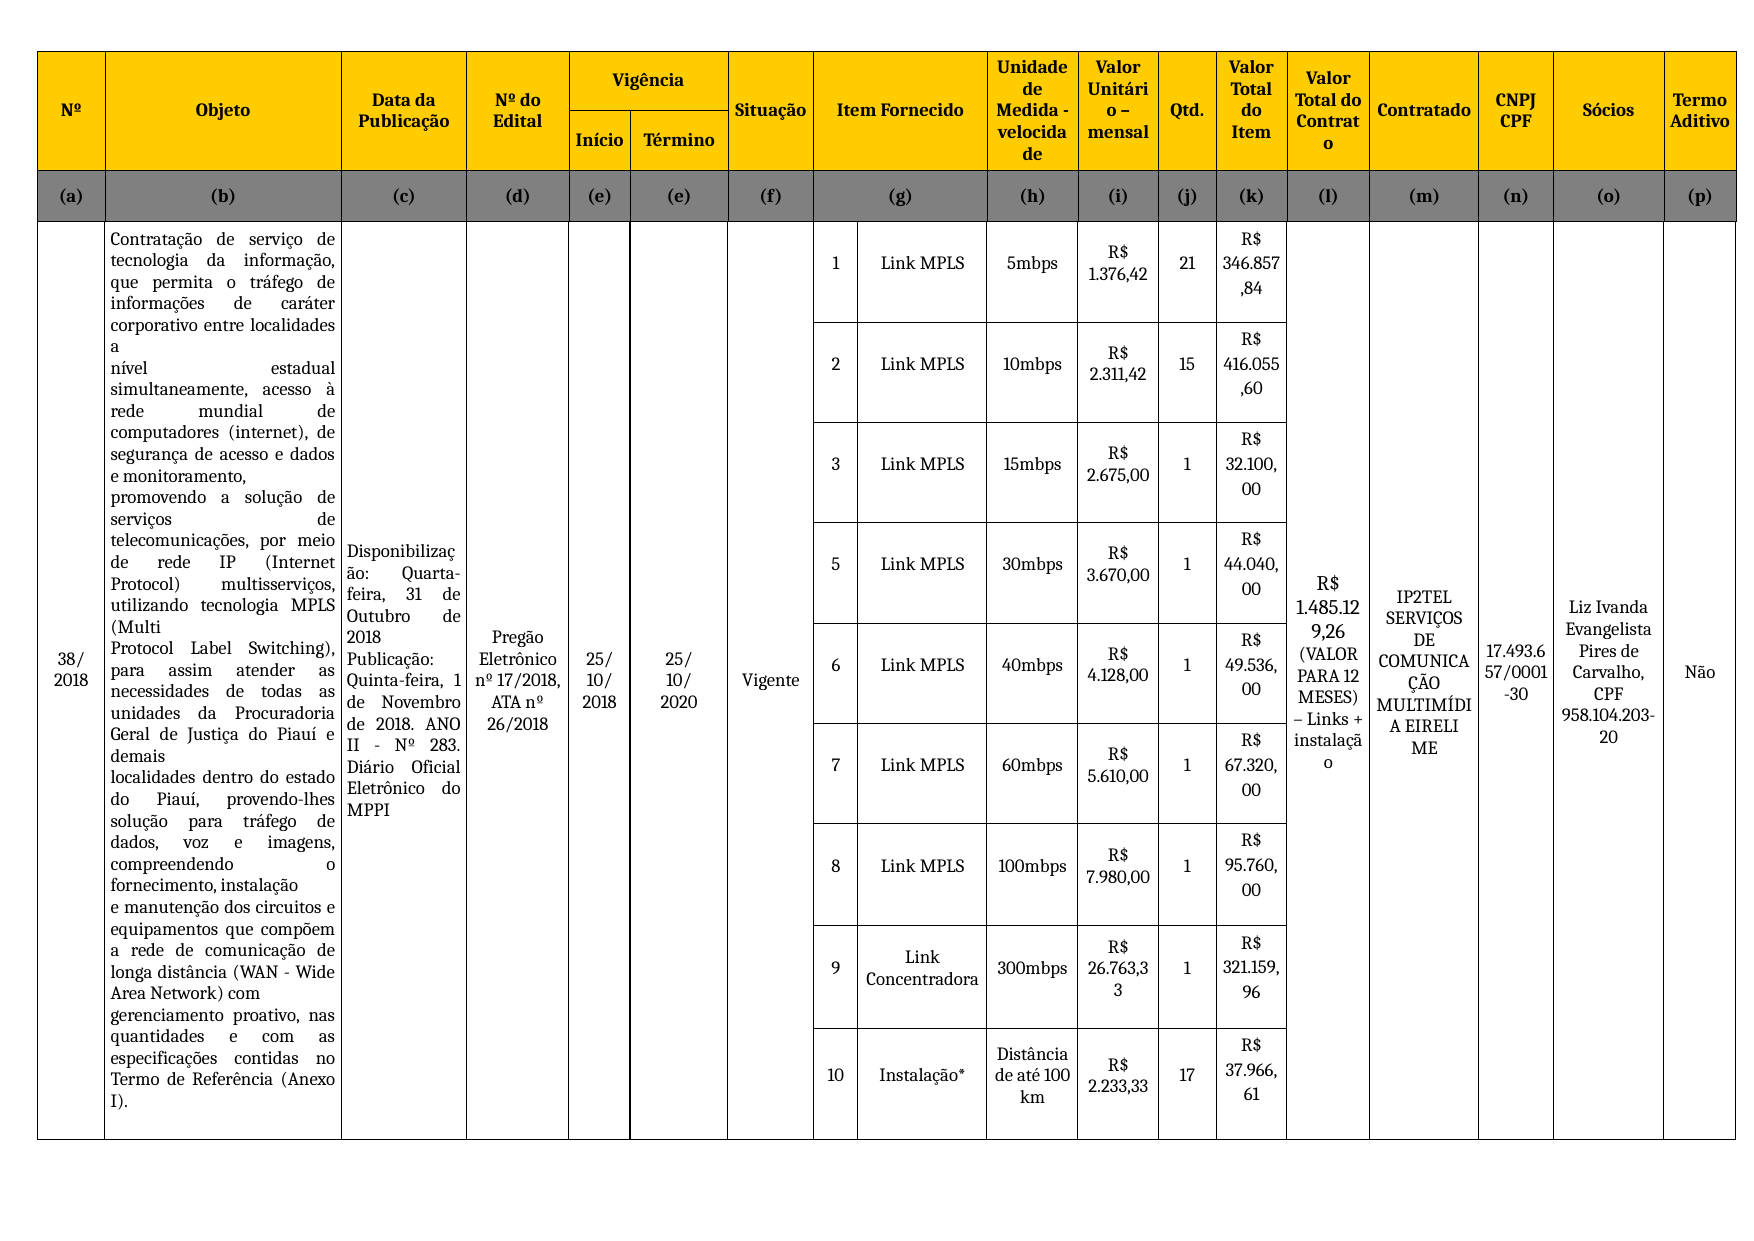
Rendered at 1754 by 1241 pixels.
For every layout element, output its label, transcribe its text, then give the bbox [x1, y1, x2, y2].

table_cell 60mbps [987, 724, 1077, 823]
table_cell 6 [814, 624, 857, 723]
table_cell R$ 5.610,00 [1078, 724, 1158, 823]
table_cell R$ 2.311,42 [1078, 323, 1158, 422]
table_cell Link MPLS [858, 624, 986, 723]
table_cell 30mbps [987, 523, 1077, 622]
table_cell (e) [631, 171, 728, 221]
table_header Contratado [1370, 52, 1478, 170]
table_cell Término [631, 111, 728, 170]
table_cell R$ 95.760,00 [1217, 824, 1286, 925]
table_cell 1 [1159, 523, 1216, 622]
table_cell R$ 26.763,33 [1078, 926, 1158, 1028]
table_cell (j) [1159, 171, 1216, 221]
table_cell 8 [814, 824, 857, 925]
table_cell R$ 4.128,00 [1078, 624, 1158, 723]
table_cell Início [570, 111, 630, 170]
table_cell 100mbps [987, 824, 1077, 925]
table_cell R$ 346.857,84 [1217, 222, 1286, 322]
table_cell 15mbps [987, 423, 1077, 522]
table_cell (c) [342, 171, 466, 221]
table_header Objeto [106, 52, 341, 170]
table_cell (o) [1554, 171, 1664, 221]
table_cell (h) [988, 171, 1078, 221]
table_cell 25/ 10/ 2020 [631, 222, 727, 1139]
table_cell 300mbps [987, 926, 1077, 1028]
table_cell R$ 2.675,00 [1078, 423, 1158, 522]
table_cell 7 [814, 724, 857, 823]
table_cell 9 [814, 926, 857, 1028]
table_cell Link MPLS [858, 423, 986, 522]
table_cell Instalação* [858, 1029, 986, 1139]
table_cell 10 [814, 1029, 857, 1139]
table_cell (f) [729, 171, 813, 221]
table_cell (g) [814, 171, 987, 221]
table_cell Link Concentradora [858, 926, 986, 1028]
table_cell R$ 44.040,00 [1217, 523, 1286, 622]
table_cell Link MPLS [858, 523, 986, 622]
table_cell 1 [814, 222, 857, 322]
table_cell (e) [570, 171, 630, 221]
table_cell Disponibilização: Quarta-feira, 31 de Outubro de 2018 Publicação: Quinta-feira, 1 de Novembro de 2018. ANO II - Nº 283. Diário Oficial Eletrônico do MPPI [342, 222, 466, 1139]
table_cell 1 [1159, 624, 1216, 723]
table_cell 17 [1159, 1029, 1216, 1139]
table_header Nº [38, 52, 105, 170]
table_cell 10mbps [987, 323, 1077, 422]
table_cell Link MPLS [858, 323, 986, 422]
table_cell (b) [106, 171, 341, 221]
table_cell R$ 32.100,00 [1217, 423, 1286, 522]
table_cell Distância de até 100 km [987, 1029, 1077, 1139]
table_header Vigência [570, 52, 728, 110]
table_cell R$ 321.159,96 [1217, 926, 1286, 1028]
table_cell R$ 67.320,00 [1217, 724, 1286, 823]
table_cell (n) [1479, 171, 1553, 221]
table_cell R$ 3.670,00 [1078, 523, 1158, 622]
table_header Valor Total do Contrato [1288, 52, 1369, 170]
table_cell 5mbps [987, 222, 1077, 322]
table_cell Link MPLS [858, 222, 986, 322]
table_cell (m) [1370, 171, 1478, 221]
table_header Valor Total do Item [1217, 52, 1287, 170]
table_cell (d) [467, 171, 569, 221]
table_cell 2 [814, 323, 857, 422]
table_cell Contratação de serviço de tecnologia da informação, que permita o tráfego de informações de caráter corporativo entre localidades a nível estadual simultaneamente, acesso à rede mundial de computadores (internet), de segurança de acesso e dados e monitoramento, promovendo a solução de serviços de telecomunicações, por meio de rede IP (Internet Protocol) multisserviços, utilizando tecnologia MPLS (Multi Protocol Label Switching), para assim atender as necessidades de todas as unidades da Procuradoria Geral de Justiça do Piauí e demais localidades dentro do estado do Piauí, provendo-lhes solução para tráfego de dados, voz e imagens, compreendendo o fornecimento, instalação e manutenção dos circuitos e equipamentos que compõem a rede de comunicação de longa distância (WAN - Wide Area Network) com gerenciamento proativo, nas quantidades e com as especificações contidas no Termo de Referência (Anexo I). [105, 222, 341, 1139]
table_cell 40mbps [987, 624, 1077, 723]
table_cell R$ 49.536,00 [1217, 624, 1286, 723]
table_header Situação [729, 52, 813, 170]
table_cell Vigente [728, 222, 813, 1139]
table_cell R$ 1.376,42 [1078, 222, 1158, 322]
table_header Unidade de Medida - velocidade [988, 52, 1078, 170]
table_header Data da Publicação [342, 52, 466, 170]
table_cell Não [1664, 222, 1735, 1139]
table_cell 25/ 10/ 2018 [569, 222, 629, 1139]
table_cell 1 [1159, 423, 1216, 522]
table_cell Liz Ivanda Evangelista Pires de Carvalho, CPF 958.104.203-20 [1554, 222, 1663, 1139]
table_cell 3 [814, 423, 857, 522]
table_header Valor Unitário – mensal [1079, 52, 1158, 170]
table_cell 17.493.657/0001-30 [1479, 222, 1553, 1139]
table_header Nº do Edital [467, 52, 569, 170]
table_cell 1 [1159, 724, 1216, 823]
table_cell 1 [1159, 824, 1216, 925]
table_cell (l) [1288, 171, 1369, 221]
table_header Qtd. [1159, 52, 1216, 170]
table_header Termo Aditivo [1665, 52, 1736, 170]
table_cell IP2TEL SERVIÇOS DE COMUNICAÇÃO MULTIMÍDIA EIRELI ME [1370, 222, 1478, 1139]
table_cell (a) [38, 171, 105, 221]
table_cell 15 [1159, 323, 1216, 422]
table_cell Link MPLS [858, 824, 986, 925]
table_cell (p) [1665, 171, 1736, 221]
table_cell Link MPLS [858, 724, 986, 823]
table_header CNPJ CPF [1479, 52, 1553, 170]
table_cell R$ 416.055,60 [1217, 323, 1286, 422]
table_cell 21 [1159, 222, 1216, 322]
table_header Sócios [1554, 52, 1664, 170]
table_cell 5 [814, 523, 857, 622]
table_cell R$ 1.485.129,26 (VALOR PARA 12 MESES) – Links + instalação [1287, 222, 1369, 1139]
table_cell 1 [1159, 926, 1216, 1028]
table_header Item Fornecido [814, 52, 987, 170]
table_cell R$ 37.966,61 [1217, 1029, 1286, 1139]
table_cell (k) [1217, 171, 1287, 221]
table_cell (i) [1079, 171, 1158, 221]
table_cell R$ 2.233,33 [1078, 1029, 1158, 1139]
table_cell 38/ 2018 [38, 222, 104, 1139]
table_cell Pregão Eletrônico nº 17/2018, ATA nº 26/2018 [467, 222, 568, 1139]
table_cell R$ 7.980,00 [1078, 824, 1158, 925]
